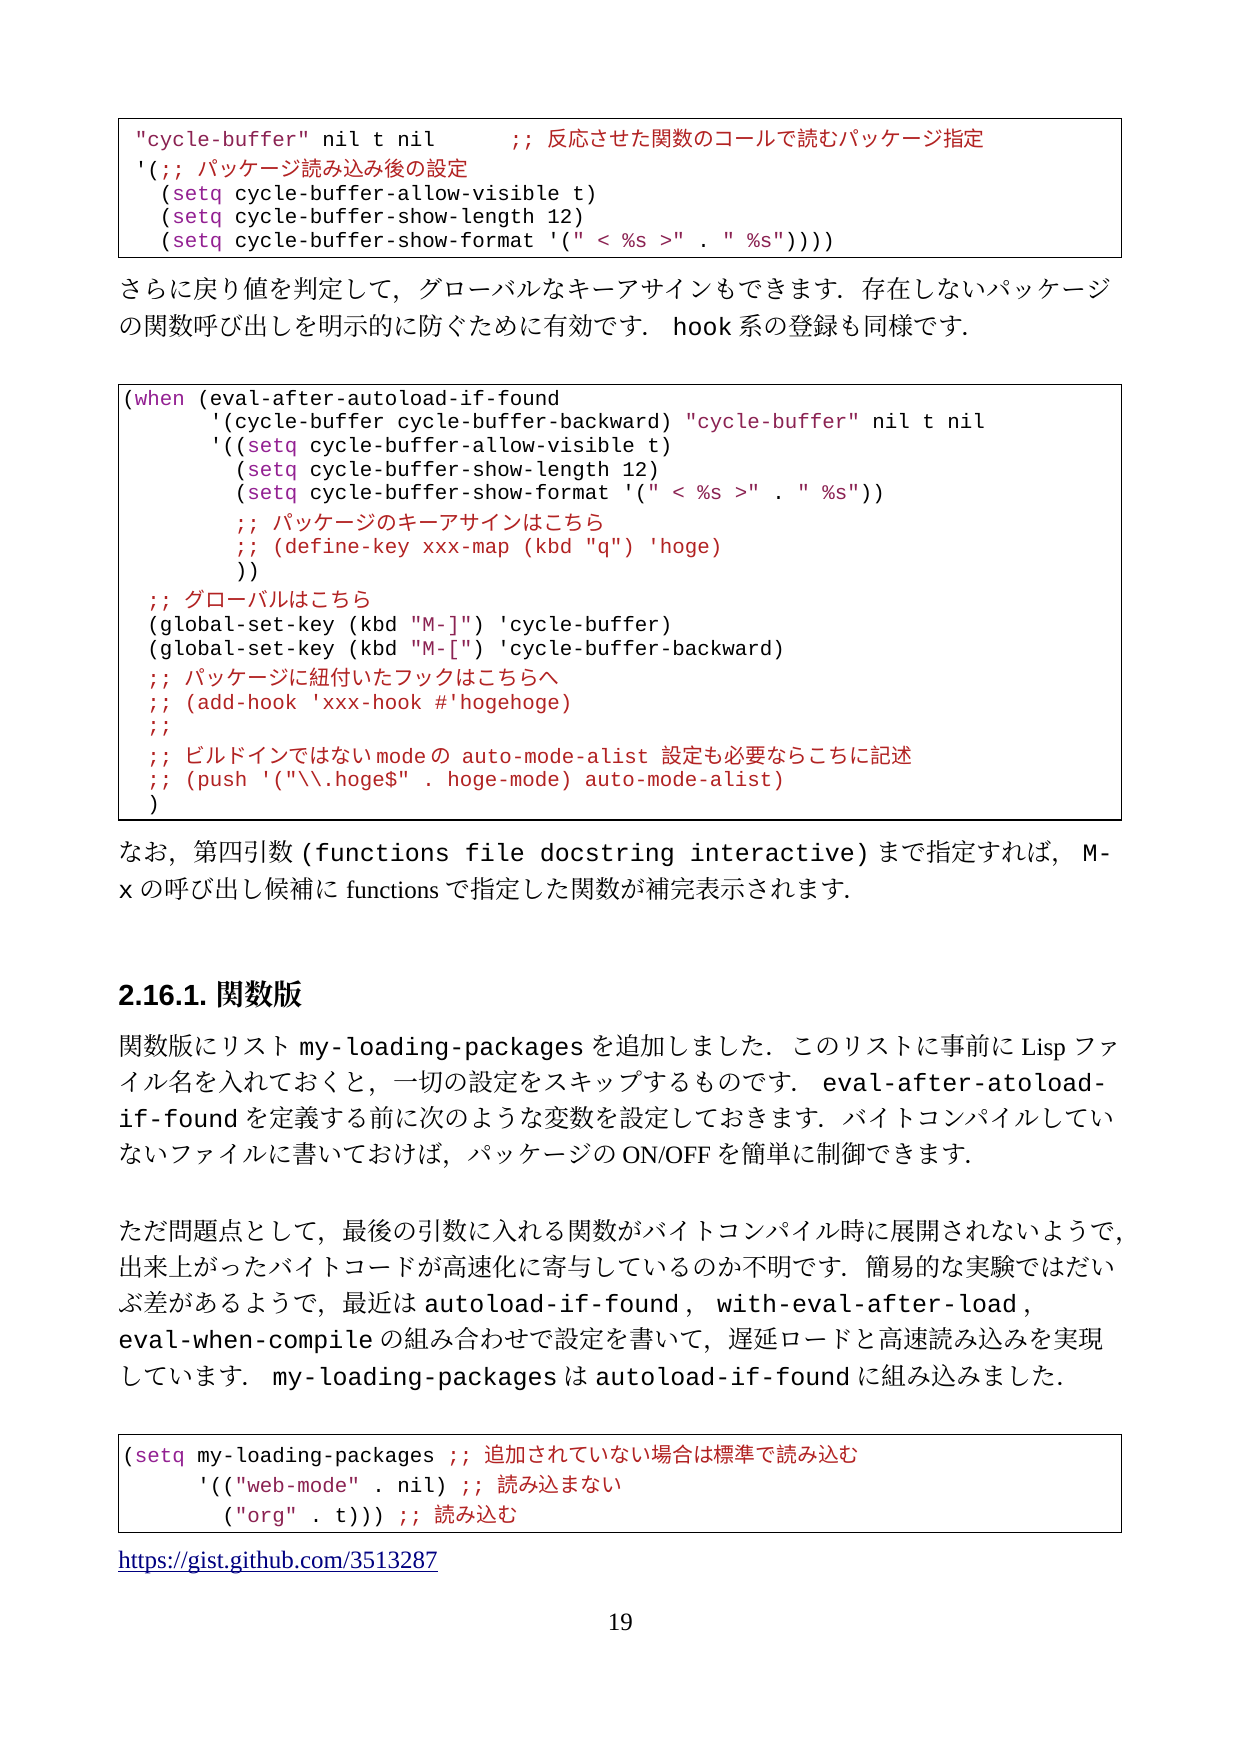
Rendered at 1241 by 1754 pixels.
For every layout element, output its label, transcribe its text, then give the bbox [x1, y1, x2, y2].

text (setq cycle-buffer-show-format '(" < %s >" . " %s")) [119, 478, 1121, 502]
text (setq cycle-buffer-allow-visible t) [119, 179, 1121, 203]
text (setq cycle-buffer-show-length 12) [119, 203, 1121, 226]
text さらに戻り値を判定して，グローバルなキーアサインもできます．存在しないパッケージの関数呼び出しを明示的に防ぐために有効です． hook 系の登録も同様です． [118, 270, 1122, 371]
text (global-set-key (kbd "M-]") 'cycle-buffer) [119, 610, 1121, 634]
text (setq my-loading-packages ;; 追加されていない場合は標準で読み込む [119, 1435, 1121, 1464]
text ;; パッケージに紐付いたフックはこちらへ [119, 657, 1121, 688]
subtitle 関数版 [118, 972, 1122, 1014]
text ;; (define-key xxx-map (kbd "q") 'hoge) [119, 532, 1121, 556]
text (when (eval-after-autoload-if-found [119, 385, 1121, 407]
text "cycle-buffer" nil t nil ;; 反応させた関数のコールで読むパッケージ指定 [119, 119, 1121, 148]
text ;; パッケージのキーアサインはこちら [119, 502, 1121, 532]
text '(;; パッケージ読み込み後の設定 [119, 148, 1121, 179]
text ;; (push '("\\.hoge$" . hoge-mode) auto-mode-alist) [119, 765, 1121, 789]
text '((setq cycle-buffer-allow-visible t) [119, 431, 1121, 454]
text ;; (add-hook 'xxx-hook #'hogehoge) [119, 688, 1121, 711]
text ただ問題点として，最後の引数に入れる関数がバイトコンパイル時に展開されないようで，出来上がったバイトコードが高速化に寄与しているのか不明です．簡易的な実験ではだいぶ差があるようで，最近は autoload-if-found ， with-eval-after-load ， eval-when-compile の組み合わせで設定を書いて，遅延ロードと高速読み込みを実現しています． my-loading-packages は autoload-if-found に組み込みました． [118, 1212, 1122, 1421]
text (setq cycle-buffer-show-format '(" < %s >" . " %s")))) [119, 226, 1121, 257]
text ;; グローバルはこちら [119, 579, 1121, 610]
text 関数版にリスト my-loading-packages を追加しました．このリストに事前に Lisp ファイル名を入れておくと，一切の設定をスキップするものです． eval-after-atoload-if-found を定義する前に次のような変数を設定しておきます．バイトコンパイルしていないファイルに書いておけば，パッケージのON/OFFを簡単に制御できます． [118, 1026, 1122, 1199]
text なお，第四引数 (functions file docstring interactive) まで指定すれば， M-x の呼び出し候補に functions で指定した関数が補完表示されます． [118, 833, 1122, 934]
text https://gist.github.com/3513287 [118, 1546, 1122, 1574]
text '(("web-mode" . nil) ;; 読み込まない [119, 1464, 1121, 1495]
text ("org" . t))) ;; 読み込む [119, 1495, 1121, 1532]
text (global-set-key (kbd "M-[") 'cycle-buffer-backward) [119, 634, 1121, 657]
text (setq cycle-buffer-show-length 12) [119, 454, 1121, 478]
text ) [119, 789, 1121, 819]
text '(cycle-buffer cycle-buffer-backward) "cycle-buffer" nil t nil [119, 407, 1121, 431]
text )) [119, 556, 1121, 579]
text ;; [119, 711, 1121, 735]
text ;; ビルドインではないmodeの auto-mode-alist 設定も必要ならこちに記述 [119, 735, 1121, 765]
